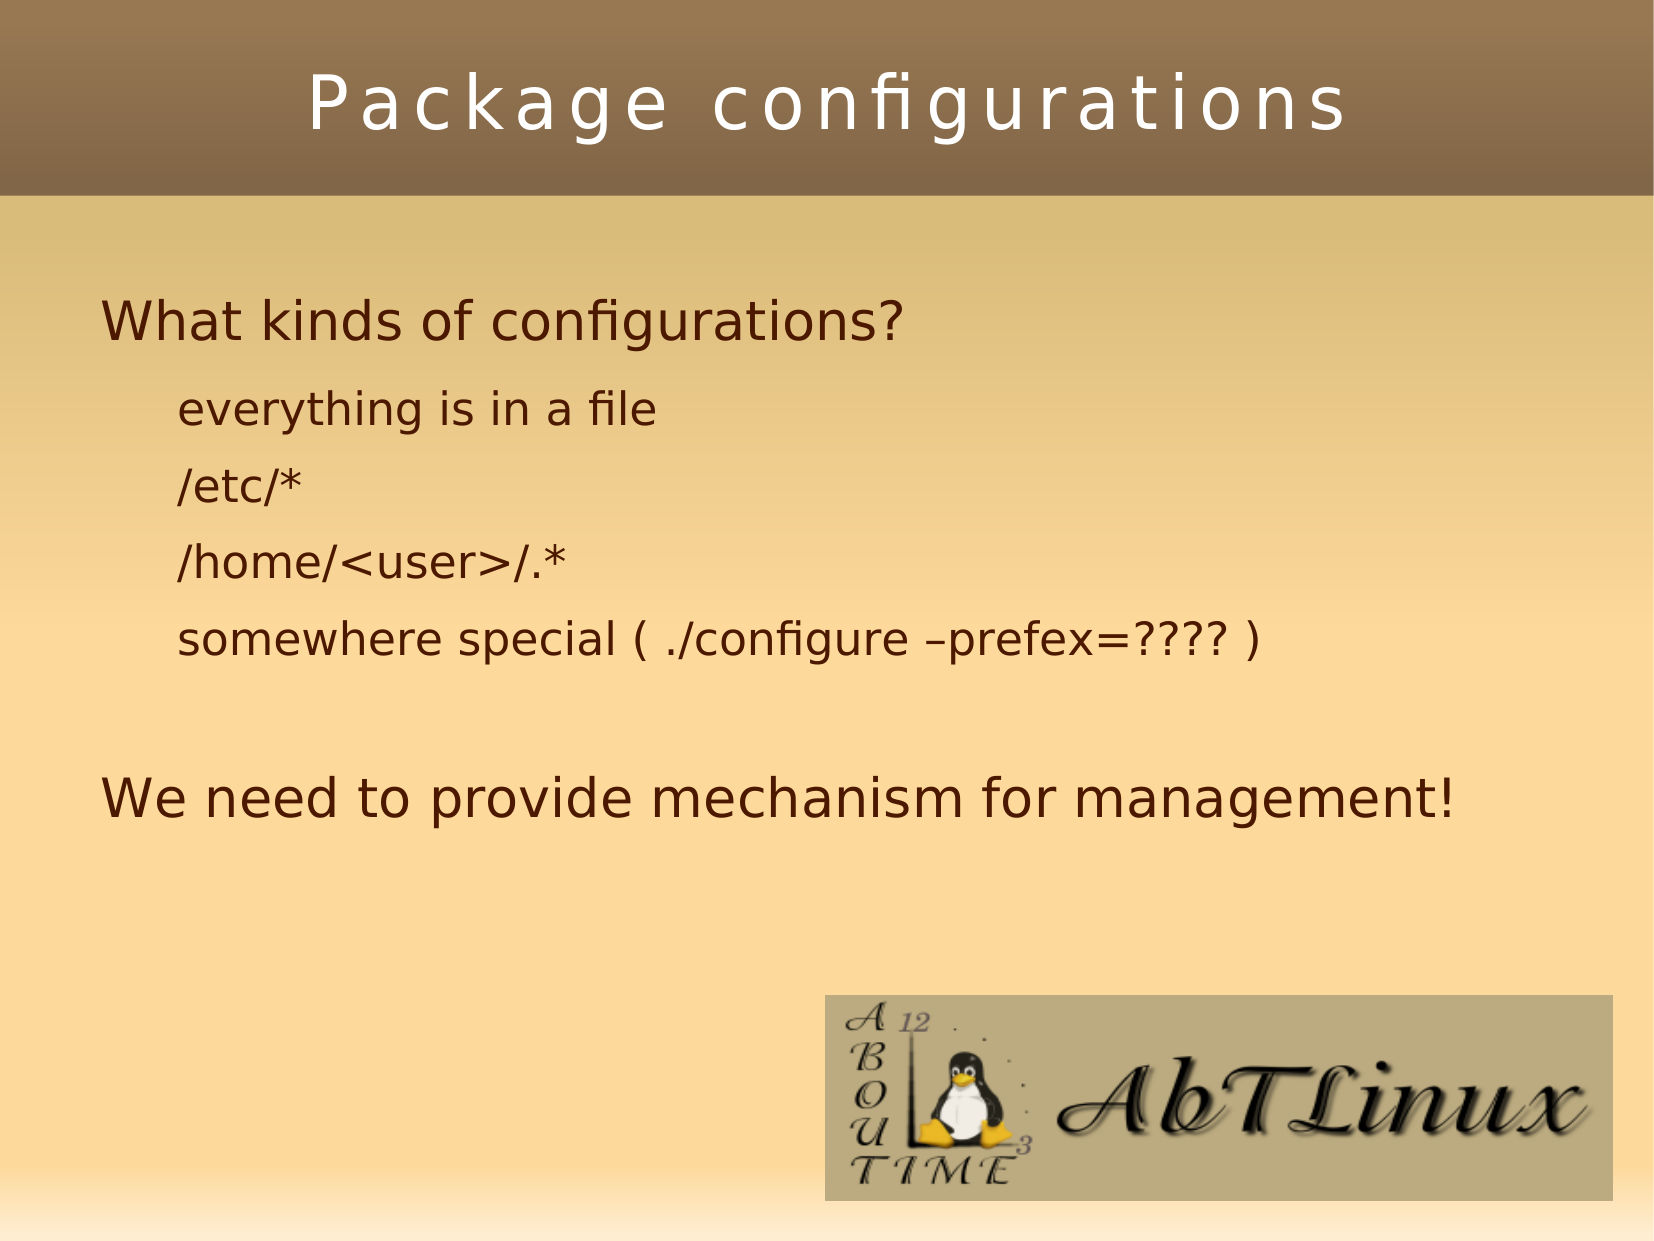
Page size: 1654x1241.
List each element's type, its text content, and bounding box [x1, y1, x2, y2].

picture [0, 0, 1654, 1241]
list What kinds of configurations? everything is in a file /etc/* /home/<user>/.* somewhere special ( ./configure –prefex=???? ) We need to provide mechanism for management! [82, 290, 1571, 1109]
title Package configurations [59, 29, 1595, 178]
